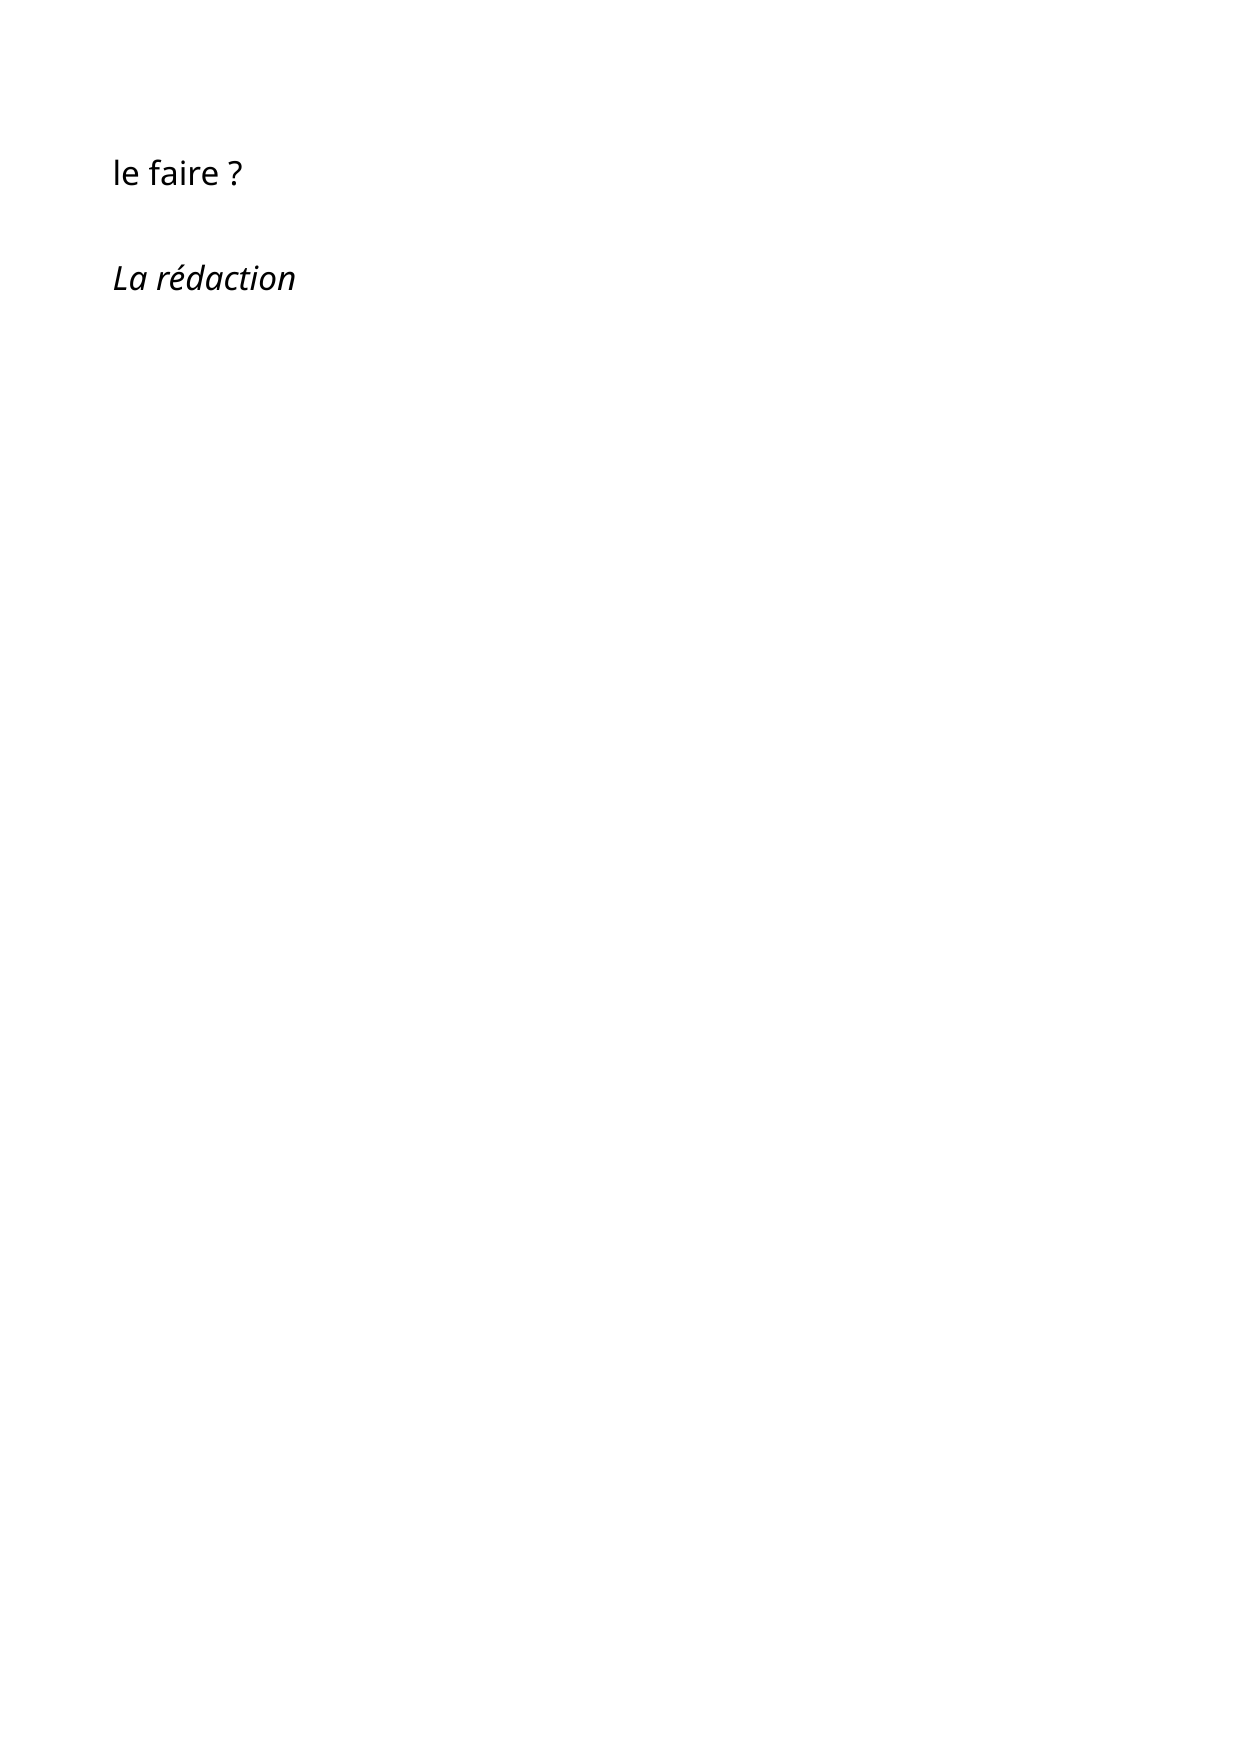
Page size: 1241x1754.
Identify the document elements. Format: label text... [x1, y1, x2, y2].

text le faire ? La rédaction [112, 150, 1128, 349]
